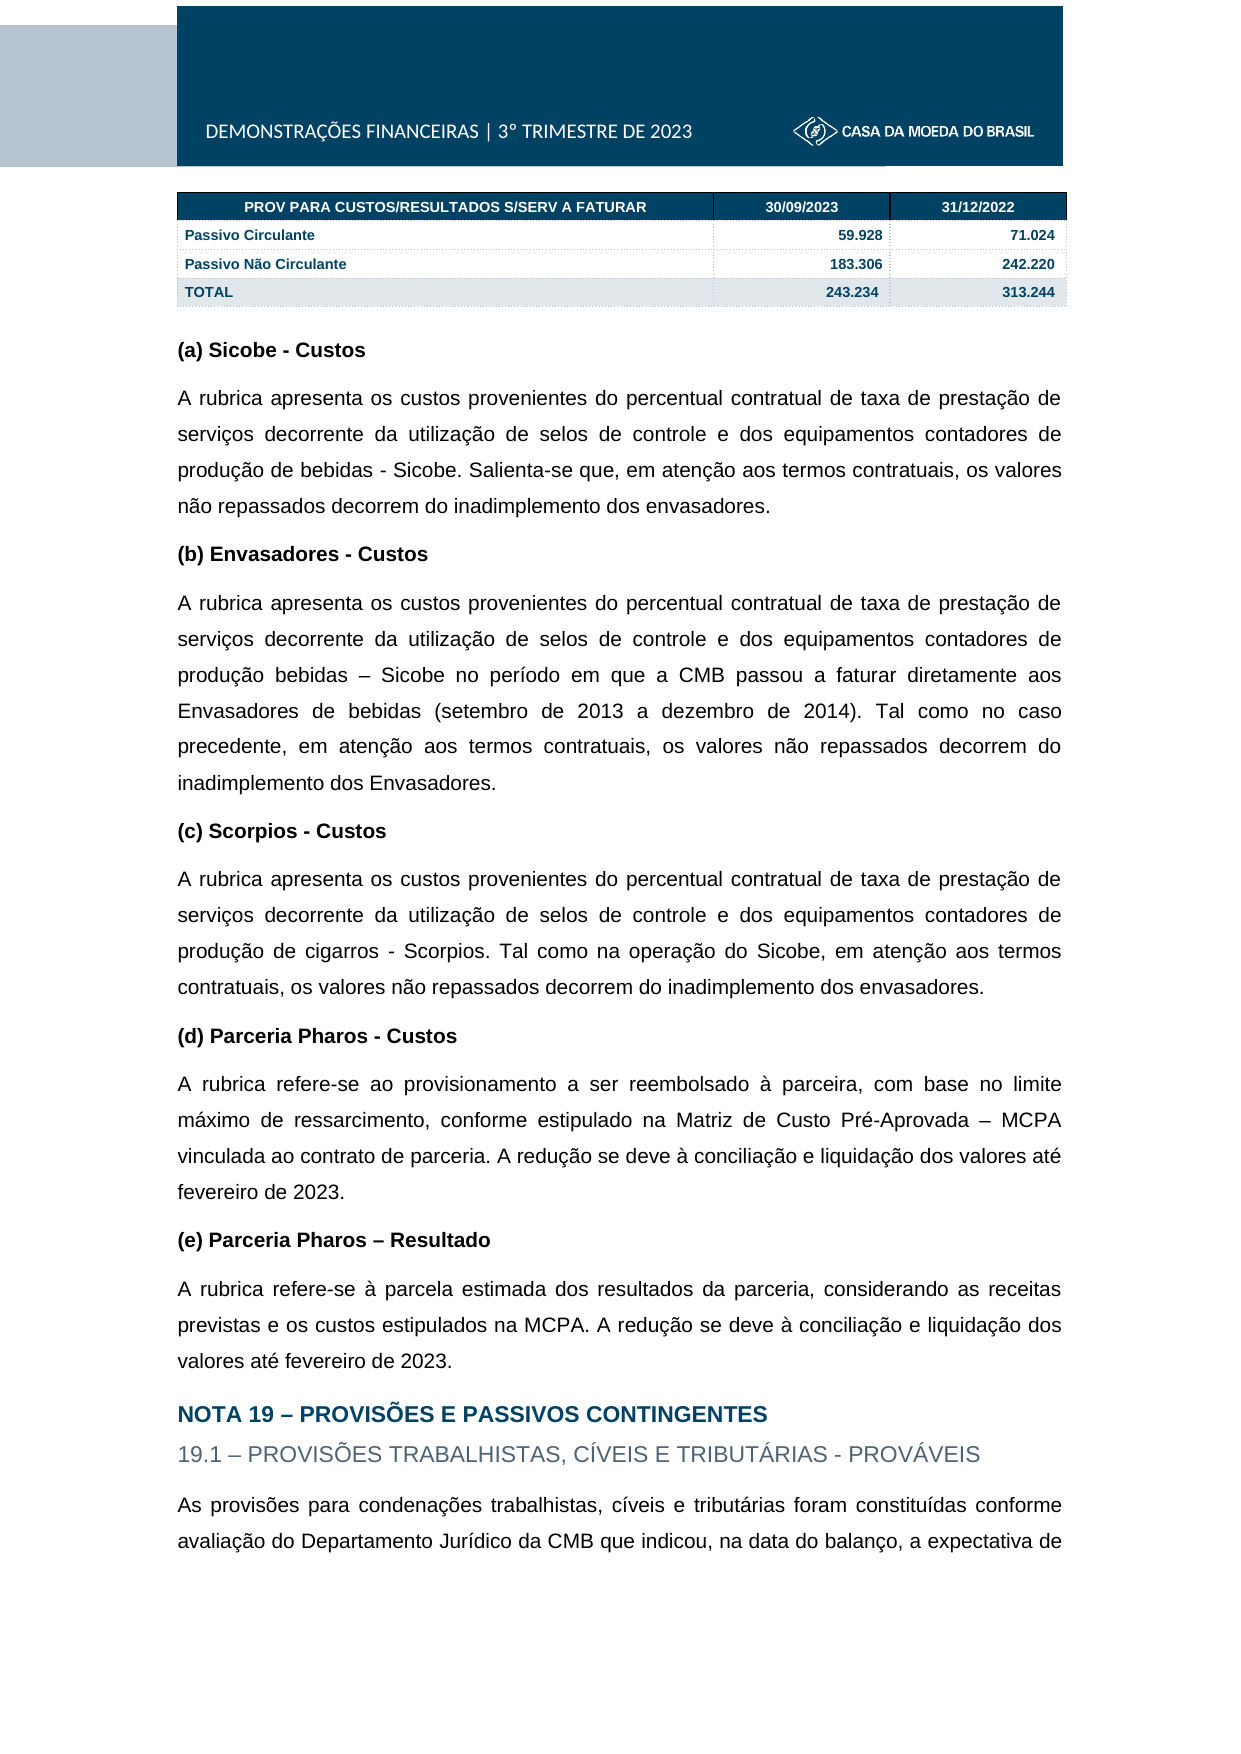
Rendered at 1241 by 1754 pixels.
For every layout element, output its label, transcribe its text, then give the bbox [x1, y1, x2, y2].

text A rubrica apresenta os custos provenientes do percentual contratual de taxa de prestação de serviços decorrente da utilização de selos de controle e dos equipamentos contadores de produção bebidas – Sicobe no período em que a CMB passou a faturar diretamente aos Envasadores de bebidas (setembro de 2013 a dezembro de 2014). Tal como no caso precedente, em atenção aos termos contratuais, os valores não repassados decorrem do inadimplemento dos Envasadores. [177, 591, 1063, 794]
table_cell TOTAL [177, 278, 714, 306]
text 19.1 – PROVISÕES TRABALHISTAS, CÍVEIS E TRIBUTÁRIAS - PROVÁVEIS [177, 1441, 1063, 1467]
text As provisões para condenações trabalhistas, cíveis e tributárias foram constituídas conforme avaliação do Departamento Jurídico da CMB que indicou, na data do balanço, a expectativa de [177, 1492, 1063, 1552]
table_cell Passivo Não Circulante [177, 249, 714, 278]
text A rubrica refere-se ao provisionamento a ser reembolsado à parceira, com base no limite máximo de ressarcimento, conforme estipulado na Matriz de Custo Pré-Aprovada – MCPA vinculada ao contrato de parceria. A redução se deve à conciliação e liquidação dos valores até fevereiro de 2023. [177, 1072, 1063, 1204]
table_cell 71.024 [890, 220, 1066, 249]
table_cell PROV PARA CUSTOS/RESULTADOS S/SERV A FATURAR [178, 193, 713, 220]
text A rubrica apresenta os custos provenientes do percentual contratual de taxa de prestação de serviços decorrente da utilização de selos de controle e dos equipamentos contadores de produção de cigarros - Scorpios. Tal como na operação do Sicobe, em atenção aos termos contratuais, os valores não repassados decorrem do inadimplemento dos envasadores. [177, 867, 1063, 999]
table_cell 31/12/2022 [891, 193, 1066, 220]
table_cell 183.306 [714, 249, 890, 278]
table_cell 59.928 [714, 220, 890, 249]
text (d) Parceria Pharos - Custos [177, 1023, 1063, 1047]
subtitle NOTA 19 – PROVISÕES E PASSIVOS CONTINGENTES [177, 1401, 1063, 1427]
text (e) Parceria Pharos – Resultado [177, 1228, 1063, 1252]
table_cell 30/09/2023 [714, 193, 889, 220]
table_cell 243.234 [714, 278, 890, 306]
text (b) Envasadores - Custos [177, 542, 1063, 566]
text A rubrica apresenta os custos provenientes do percentual contratual de taxa de prestação de serviços decorrente da utilização de selos de controle e dos equipamentos contadores de produção de bebidas - Sicobe. Salienta-se que, em atenção aos termos contratuais, os valores não repassados decorrem do inadimplemento dos envasadores. [177, 386, 1063, 518]
text (c) Scorpios - Custos [177, 819, 1063, 843]
table_cell 242.220 [890, 249, 1066, 278]
table_cell 313.244 [890, 278, 1066, 306]
table_cell Passivo Circulante [177, 220, 714, 249]
text A rubrica refere-se à parcela estimada dos resultados da parceria, considerando as receitas previstas e os custos estipulados na MCPA. A redução se deve à conciliação e liquidação dos valores até fevereiro de 2023. [177, 1277, 1063, 1372]
text (a) Sicobe - Custos [177, 337, 1063, 361]
